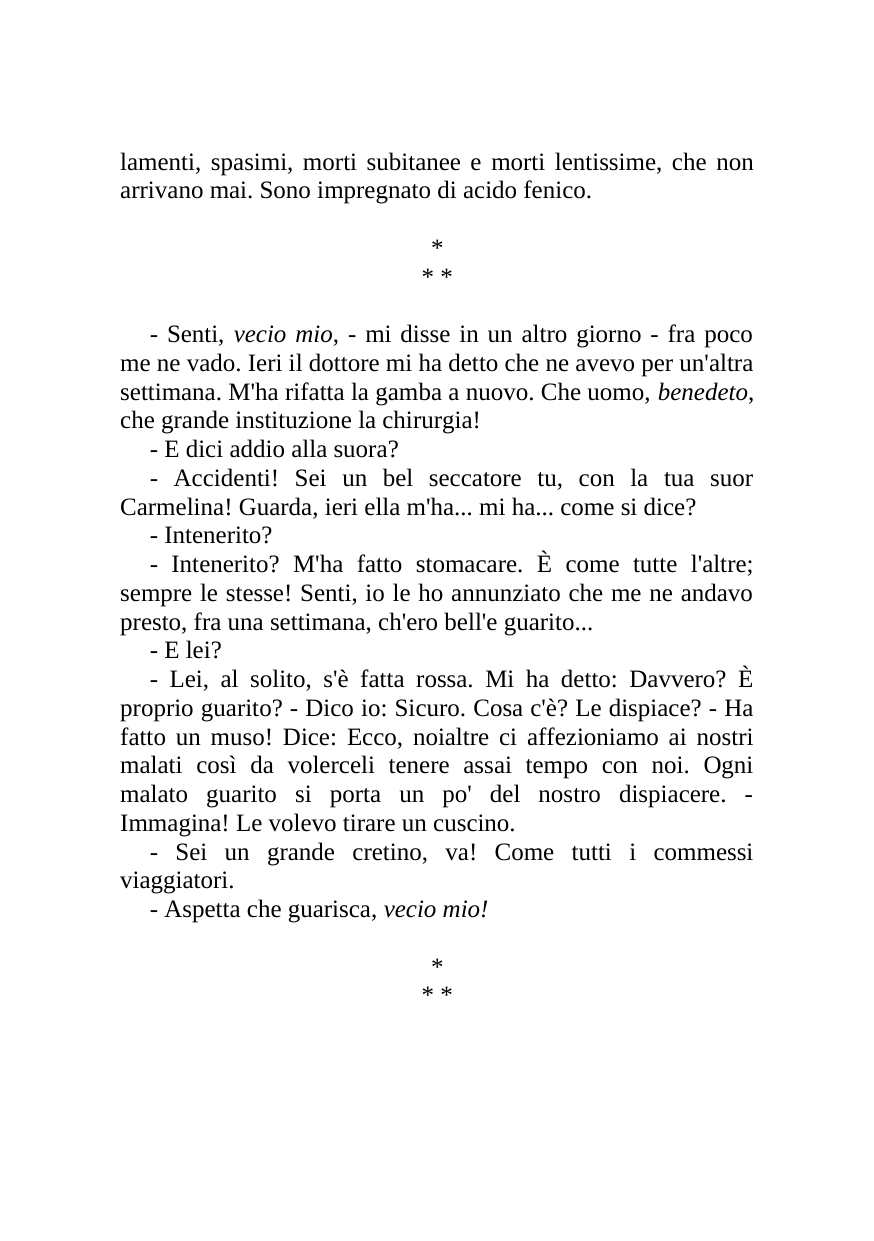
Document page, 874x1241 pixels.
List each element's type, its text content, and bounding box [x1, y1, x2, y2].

text * * [120, 981, 754, 1009]
text - Intenerito? M'ha fatto stomacare. È come tutte l'altre; sempre le stesse! Senti, io le ho annunziato che me ne andavo presto, fra una settimana, ch'ero bell'e guarito... [120, 549, 754, 636]
text - E lei? [120, 636, 754, 664]
text * [120, 233, 754, 262]
text - Intenerito? [120, 521, 754, 549]
text * * [120, 262, 754, 291]
text lamenti, spasimi, morti subitanee e morti lentissime, che non arrivano mai. Sono impregnato di acido fenico. [120, 147, 754, 204]
text - Senti, vecio mio, - mi disse in un altro giorno - fra poco me ne vado. Ieri il dottore mi ha detto che ne avevo per un'altra settimana. M'ha rifatta la gamba a nuovo. Che uomo, benedeto, che grande instituzione la chirurgia! [120, 319, 754, 434]
text - E dici addio alla suora? [120, 434, 754, 463]
text - Accidenti! Sei un bel seccatore tu, con la tua suor Carmelina! Guarda, ieri ella m'ha... mi ha... come si dice? [120, 463, 754, 521]
text * [120, 952, 754, 981]
text - Sei un grande cretino, va! Come tutti i commessi viaggiatori. [120, 837, 754, 894]
text - Aspetta che guarisca, vecio mio! [120, 894, 754, 923]
text - Lei, al solito, s'è fatta rossa. Mi ha detto: Davvero? È proprio guarito? - Dico io: Sicuro. Cosa c'è? Le dispiace? - Ha fatto un muso! Dice: Ecco, noialtre ci affezioniamo ai nostri malati così da volerceli tenere assai tempo con noi. Ogni malato guarito si porta un po' del nostro dispiacere. - Immagina! Le volevo tirare un cuscino. [120, 664, 754, 837]
